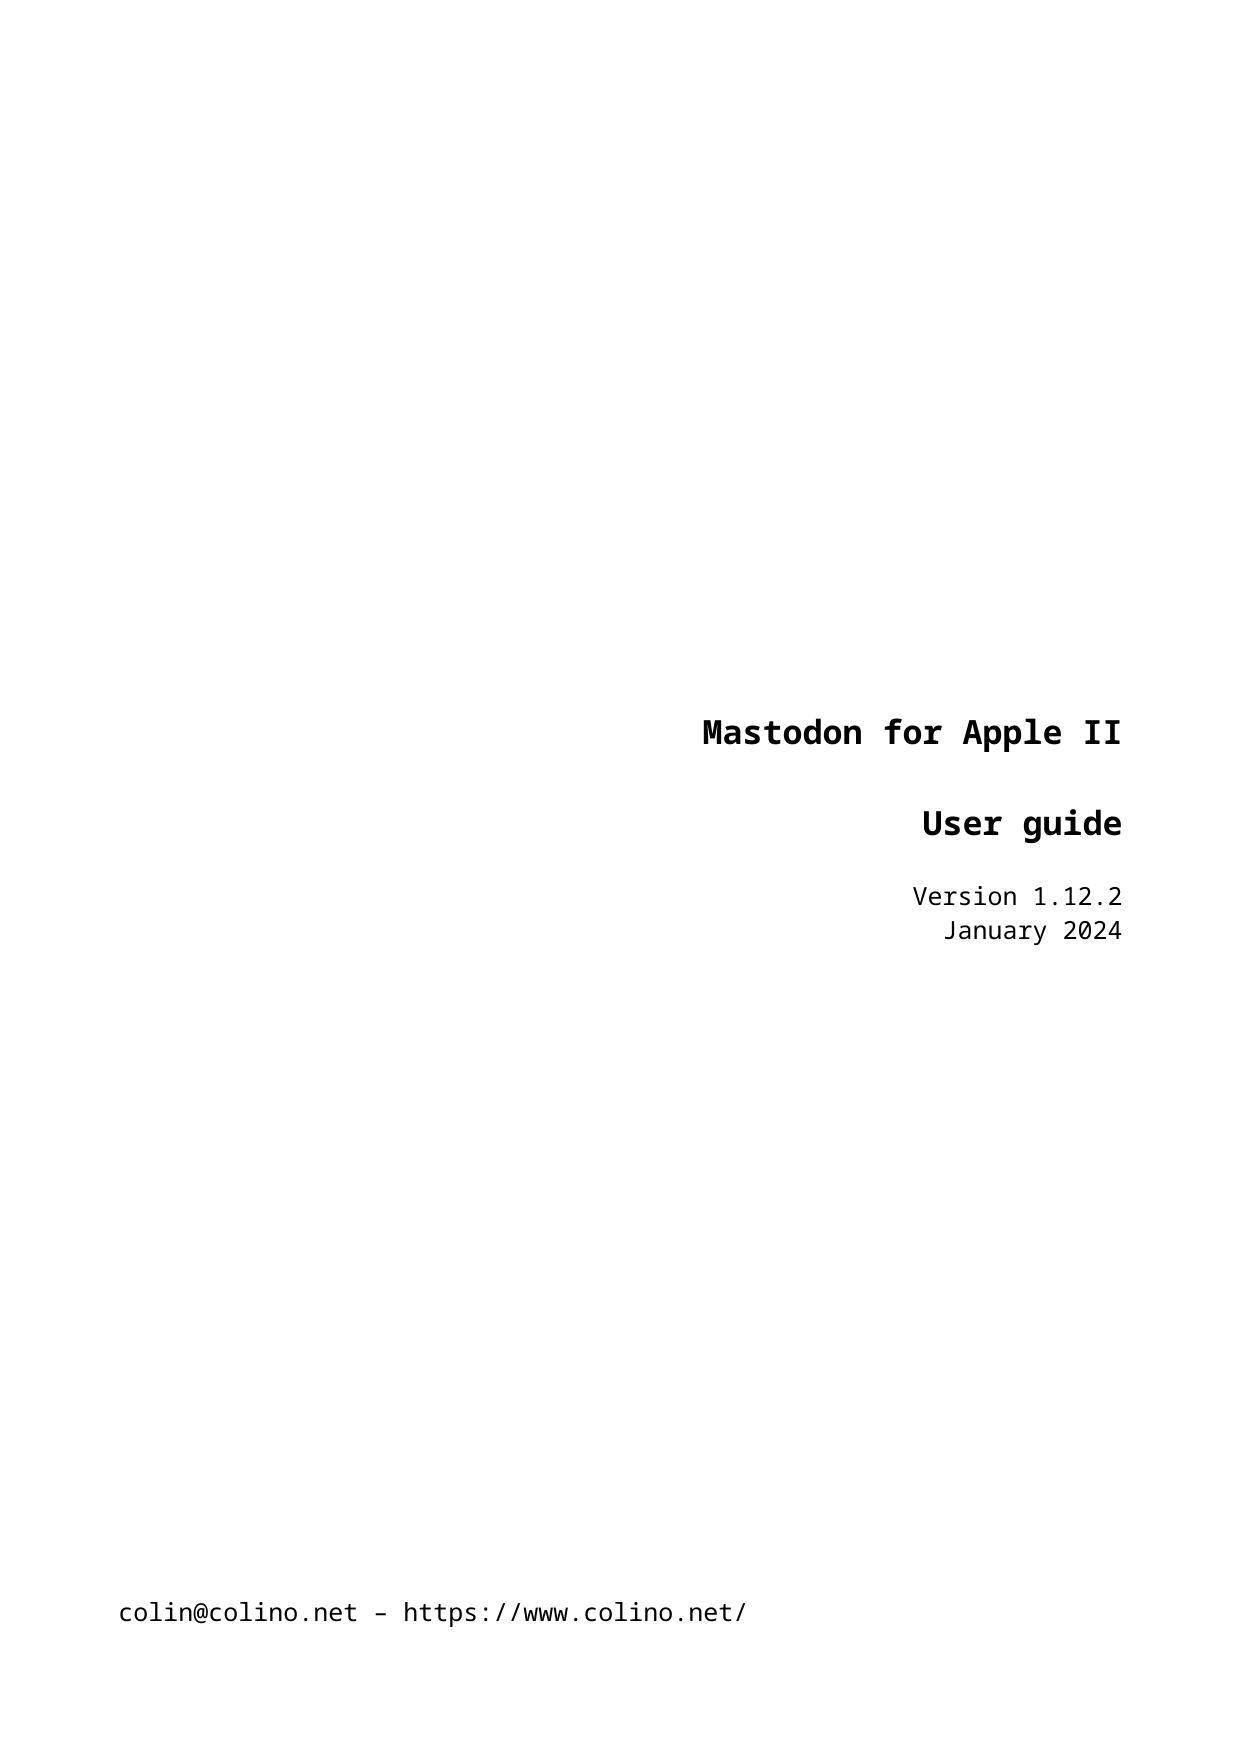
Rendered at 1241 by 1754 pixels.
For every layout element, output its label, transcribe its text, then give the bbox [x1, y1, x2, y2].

text colin@colino.net – https://www.colino.net/ [118, 1594, 1122, 1628]
text Mastodon for Apple II [118, 708, 1122, 754]
text Version 1.12.2 [118, 879, 1122, 913]
text January 2024 [118, 913, 1122, 947]
text User guide [118, 799, 1122, 845]
